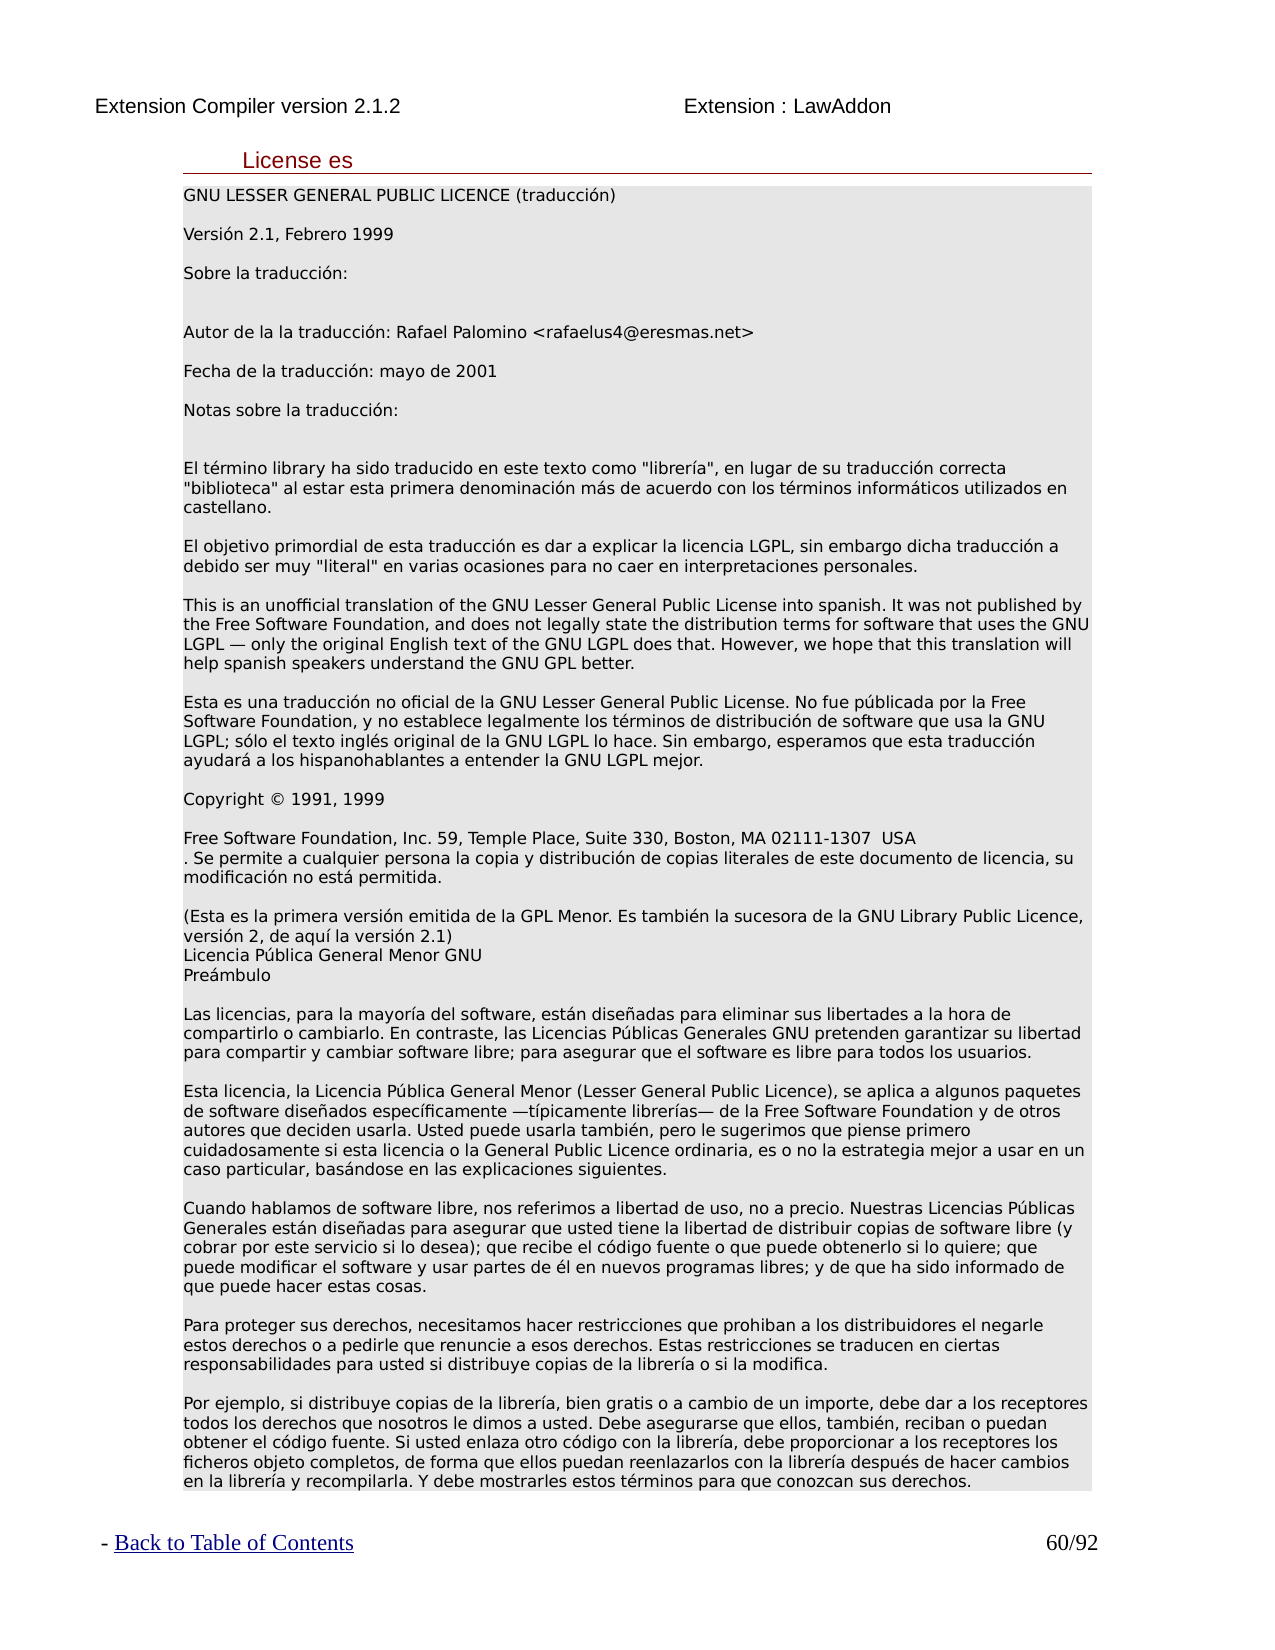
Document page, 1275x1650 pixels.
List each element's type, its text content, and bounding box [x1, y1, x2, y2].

text Fecha de la traducción: mayo de 2001 [183, 362, 1092, 381]
text Autor de la la traducción: Rafael Palomino <rafaelus4@eresmas.net> [183, 323, 1092, 342]
text Copyright © 1991, 1999 [183, 790, 1092, 810]
text Esta es una traducción no oficial de la GNU Lesser General Public License. No fue públicada por la Free Software Foundation, y no establece legalmente los términos de distribución de software que usa la GNU LGPL; sólo el texto inglés original de la GNU LGPL lo hace. Sin embargo, esperamos que esta traducción ayudará a los hispanohablantes a entender la GNU LGPL mejor. [183, 693, 1092, 771]
text Cuando hablamos de software libre, nos referimos a libertad de uso, no a precio. Nuestras Licencias Públicas Generales están diseñadas para asegurar que usted tiene la libertad de distribuir copias de software libre (y cobrar por este servicio si lo desea); que recibe el código fuente o que puede obtenerlo si lo quiere; que puede modificar el software y usar partes de él en nuevos programas libres; y de que ha sido informado de que puede hacer estas cosas. [183, 1199, 1092, 1297]
text . Se permite a cualquier persona la copia y distribución de copias literales de este documento de licencia, su modificación no está permitida. [183, 849, 1092, 888]
text Preámbulo [183, 966, 1092, 985]
text License es [183, 147, 1092, 173]
text Versión 2.1, Febrero 1999 [183, 225, 1092, 245]
text El objetivo primordial de esta traducción es dar a explicar la licencia LGPL, sin embargo dicha traducción a debido ser muy "literal" en varias ocasiones para no caer en interpretaciones personales. [183, 537, 1092, 576]
text GNU LESSER GENERAL PUBLIC LICENCE (traducción) [183, 186, 1092, 206]
text El término library ha sido traducido en este texto como "librería", en lugar de su traducción correcta "biblioteca" al estar esta primera denominación más de acuerdo con los términos informáticos utilizados en castellano. [183, 459, 1092, 517]
text Licencia Pública General Menor GNU [183, 946, 1092, 966]
text Free Software Foundation, Inc. 59, Temple Place, Suite 330, Boston, MA 02111-1307 USA [183, 829, 1092, 849]
text Esta licencia, la Licencia Pública General Menor (Lesser General Public Licence), se aplica a algunos paquetes de software diseñados específicamente —típicamente librerías— de la Free Software Foundation y de otros autores que deciden usarla. Usted puede usarla también, pero le sugerimos que piense primero cuidadosamente si esta licencia o la General Public Licence ordinaria, es o no la estrategia mejor a usar en un caso particular, basándose en las explicaciones siguientes. [183, 1082, 1092, 1180]
text (Esta es la primera versión emitida de la GPL Menor. Es también la sucesora de la GNU Library Public Licence, versión 2, de aquí la versión 2.1) [183, 907, 1092, 946]
text Las licencias, para la mayoría del software, están diseñadas para eliminar sus libertades a la hora de compartirlo o cambiarlo. En contraste, las Licencias Públicas Generales GNU pretenden garantizar su libertad para compartir y cambiar software libre; para asegurar que el software es libre para todos los usuarios. [183, 1004, 1092, 1063]
text This is an unofficial translation of the GNU Lesser General Public License into spanish. It was not published by the Free Software Foundation, and does not legally state the distribution terms for software that uses the GNU LGPL — only the original English text of the GNU LGPL does that. However, we hope that this translation will help spanish speakers understand the GNU GPL better. [183, 595, 1092, 673]
text Notas sobre la traducción: [183, 401, 1092, 420]
text Sobre la traducción: [183, 264, 1092, 284]
text Para proteger sus derechos, necesitamos hacer restricciones que prohiban a los distribuidores el negarle estos derechos o a pedirle que renuncie a esos derechos. Estas restricciones se traducen en ciertas responsabilidades para usted si distribuye copias de la librería o si la modifica. [183, 1316, 1092, 1374]
text Por ejemplo, si distribuye copias de la librería, bien gratis o a cambio de un importe, debe dar a los receptores todos los derechos que nosotros le dimos a usted. Debe asegurarse que ellos, también, reciban o puedan obtener el código fuente. Si usted enlaza otro código con la librería, debe proporcionar a los receptores los ficheros objeto completos, de forma que ellos puedan reenlazarlos con la librería después de hacer cambios en la librería y recompilarla. Y debe mostrarles estos términos para que conozcan sus derechos. [183, 1394, 1092, 1491]
